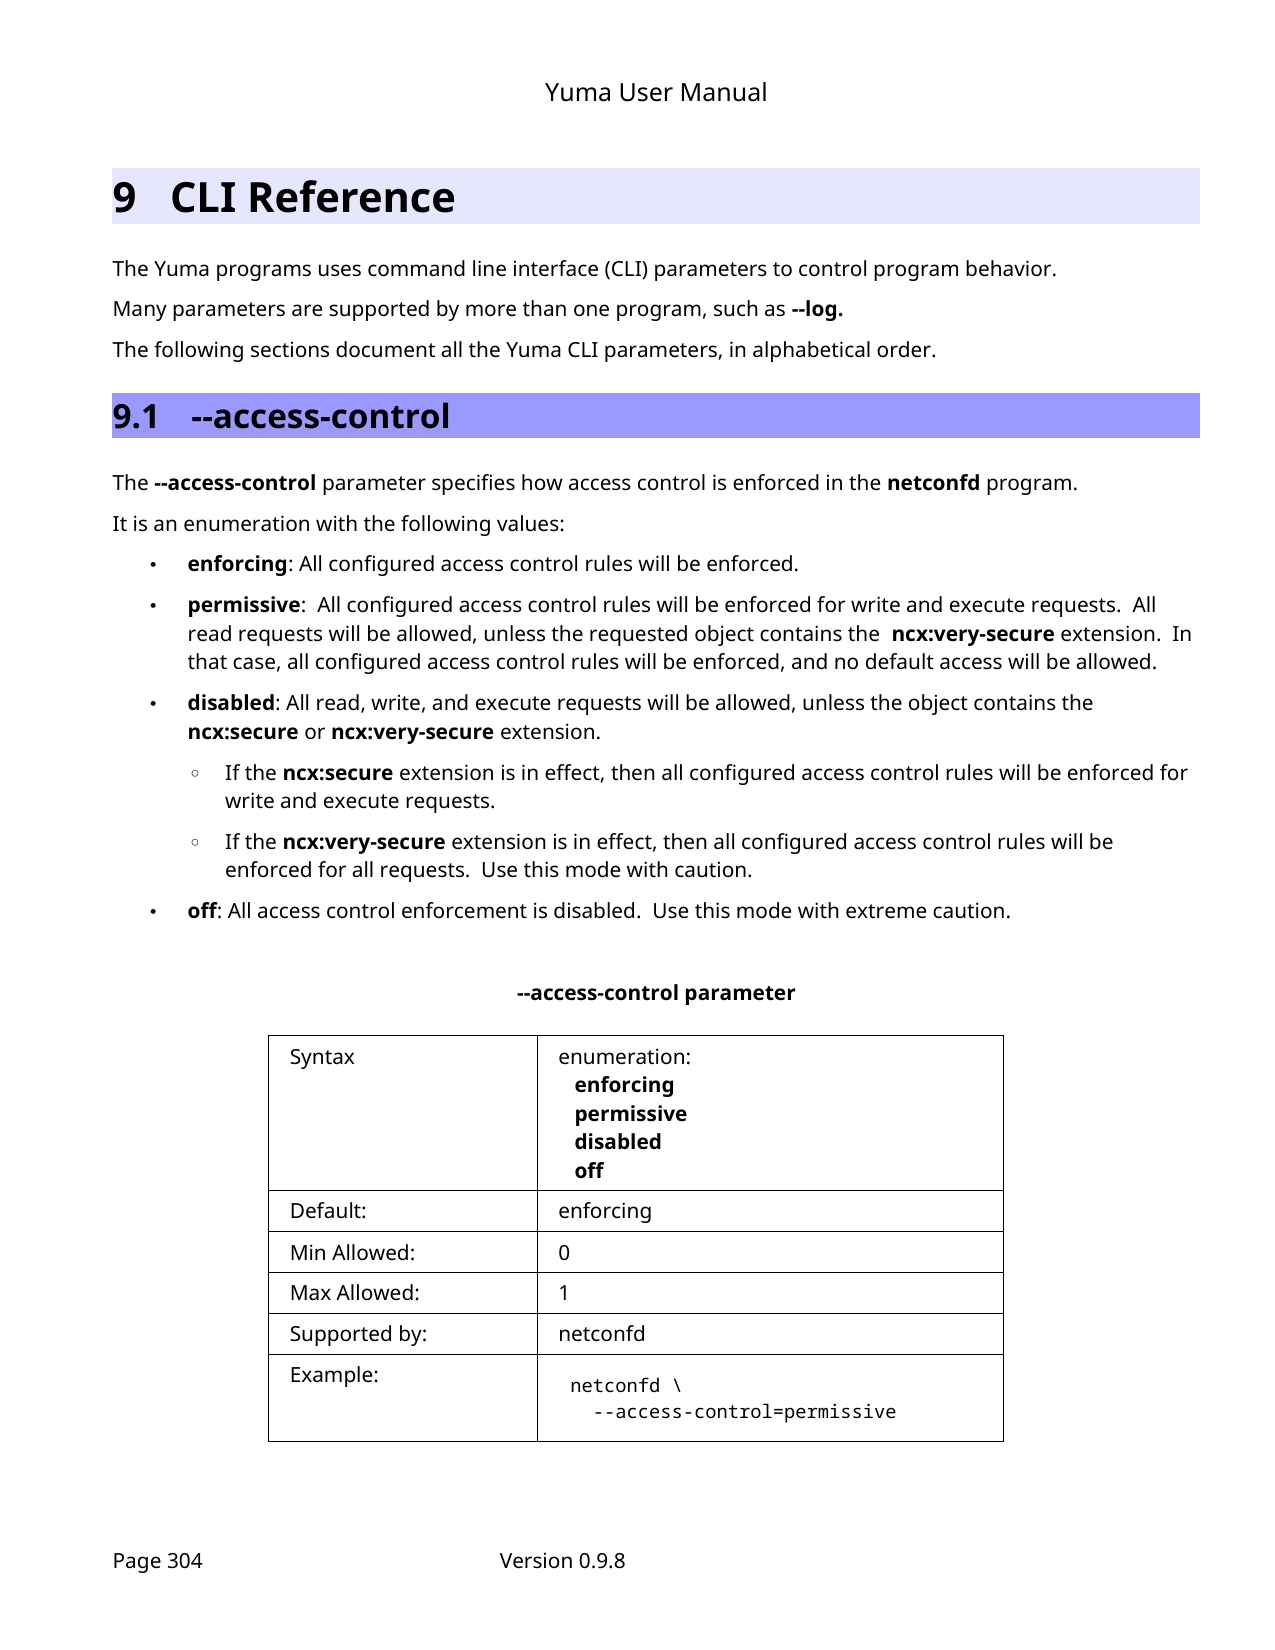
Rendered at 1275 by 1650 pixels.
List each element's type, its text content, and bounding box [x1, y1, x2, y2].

list If the ncx:secure extension is in effect, then all configured access control rules will be enforced for write and execute requests. [187, 758, 1200, 814]
table_cell netconfd \ --access-control=permissive [538, 1355, 1003, 1441]
list off: All access control enforcement is disabled. Use this mode with extreme caution. [150, 896, 1200, 925]
table_cell 1 [538, 1273, 1003, 1313]
table_cell Supported by: [269, 1314, 537, 1354]
table_cell enforcing [538, 1191, 1003, 1231]
list disabled: All read, write, and execute requests will be allowed, unless the object contains the ncx:secure or ncx:very-secure extension. [150, 688, 1200, 745]
text The Yuma programs uses command line interface (CLI) parameters to control program behavior. [112, 254, 1200, 282]
list enforcing: All configured access control rules will be enforced. [150, 549, 1200, 578]
table_header Syntax [269, 1036, 537, 1190]
table_header enumeration: enforcing permissive disabled off [538, 1036, 1003, 1190]
text The --access-control parameter specifies how access control is enforced in the netconfd program. [112, 468, 1200, 496]
table_cell 0 [538, 1232, 1003, 1272]
text It is an enumeration with the following values: [112, 509, 1200, 537]
table_cell Min Allowed: [269, 1232, 537, 1272]
table_cell Default: [269, 1191, 537, 1231]
table_cell Max Allowed: [269, 1273, 537, 1313]
subtitle --access-control [112, 393, 1200, 438]
text The following sections document all the Yuma CLI parameters, in alphabetical order. [112, 336, 1200, 364]
table_cell netconfd [538, 1314, 1003, 1354]
list permissive: All configured access control rules will be enforced for write and execute requests. All read requests will be allowed, unless the requested object contains the ncx:very-secure extension. In that case, all configured access control rules will be enforced, and no default access will be allowed. [150, 591, 1200, 676]
list If the ncx:very-secure extension is in effect, then all configured access control rules will be enforced for all requests. Use this mode with caution. [187, 827, 1200, 884]
subtitle CLI Reference [112, 168, 1200, 224]
text Many parameters are supported by more than one program, such as --log. [112, 294, 1200, 323]
table_cell Example: [269, 1355, 537, 1441]
subtitle --access-control parameter [127, 978, 1185, 1007]
